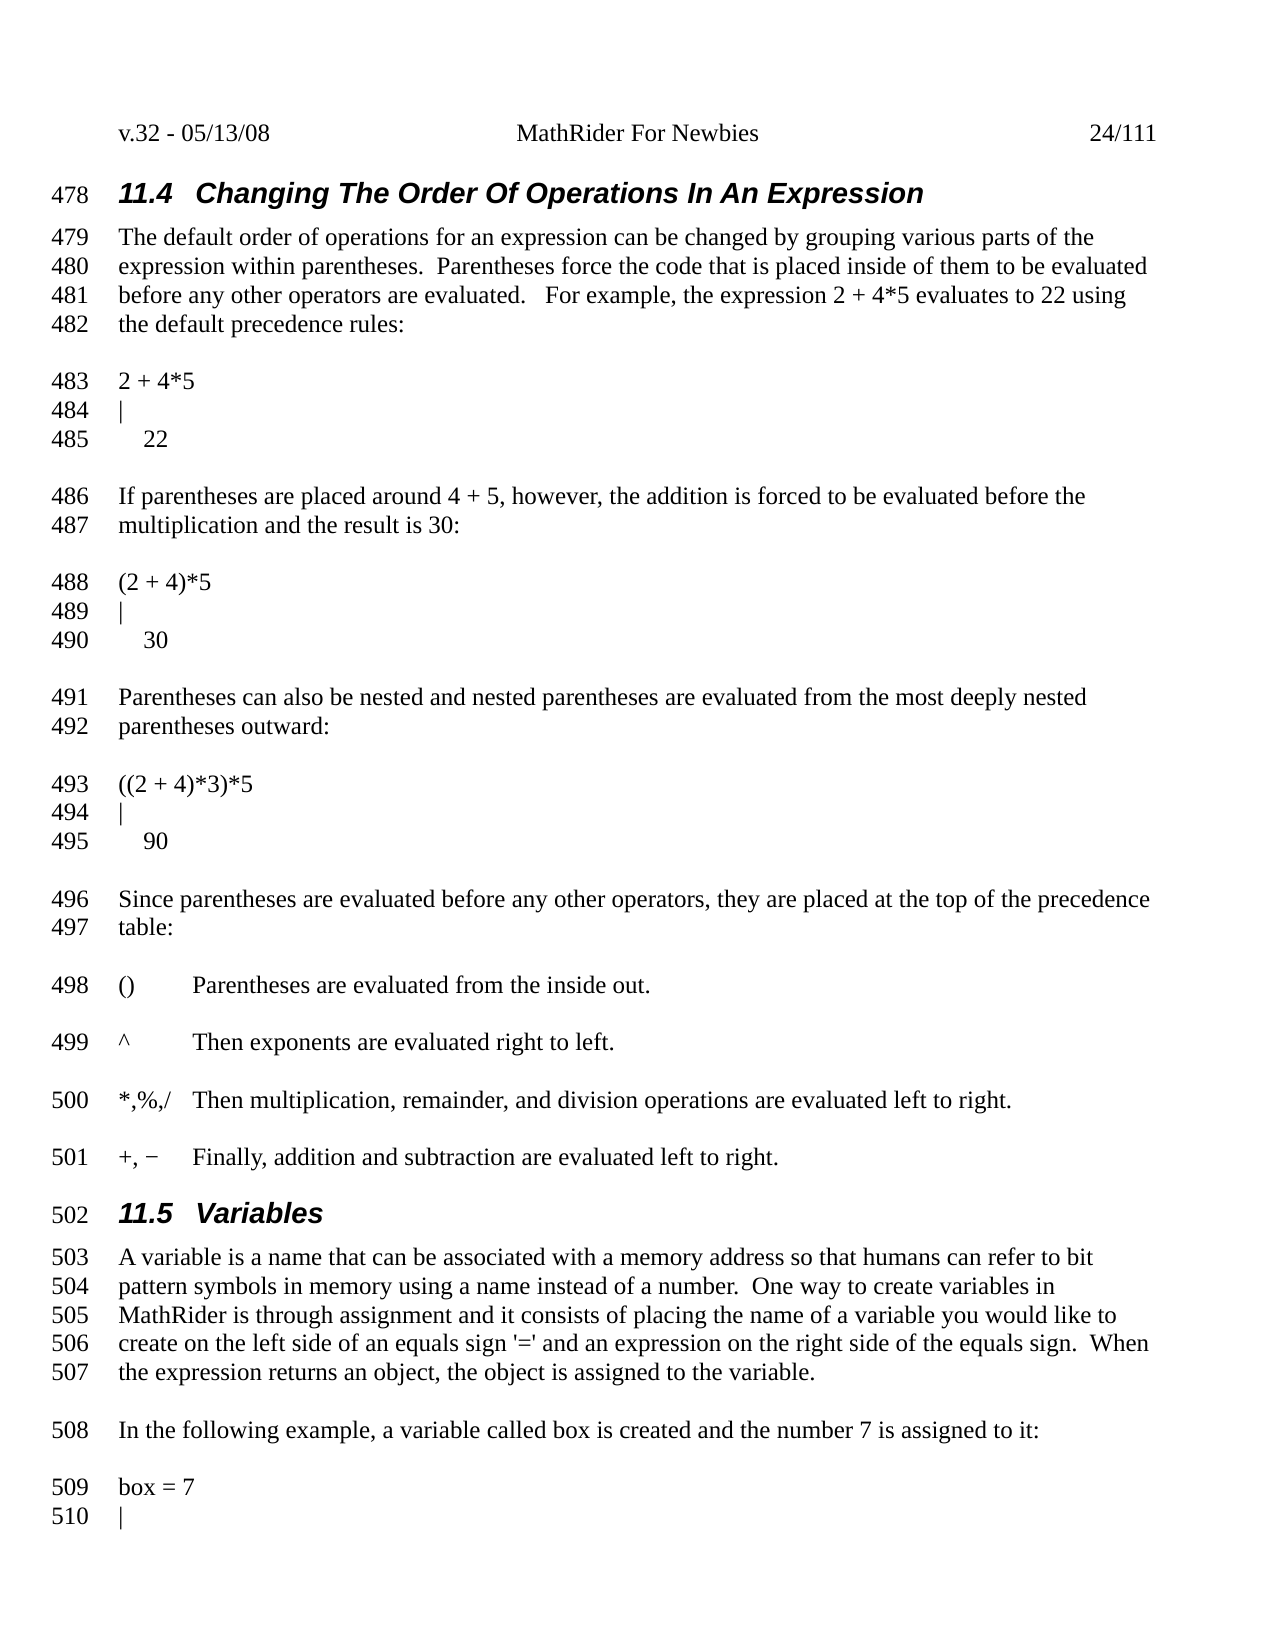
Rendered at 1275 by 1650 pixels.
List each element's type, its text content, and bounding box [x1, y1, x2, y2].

text The default order of operations for an expression can be changed by grouping various parts of the expression within parentheses. Parentheses force the code that is placed inside of them to be evaluated before any other operators are evaluated. For example, the expression 2 + 4*5 evaluates to 22 using the default precedence rules: [118, 222, 1157, 337]
text 90 [118, 826, 1157, 855]
text box = 7 [118, 1472, 1157, 1501]
text +, − Finally, addition and subtraction are evaluated left to right. [118, 1142, 1157, 1171]
text | [118, 596, 1157, 625]
subtitle Changing The Order Of Operations In An Expression [118, 176, 1157, 210]
text | [118, 1501, 1157, 1530]
text ((2 + 4)*3)*5 [118, 769, 1157, 797]
text ^ Then exponents are evaluated right to left. [118, 1027, 1157, 1056]
text () Parentheses are evaluated from the inside out. [118, 970, 1157, 999]
text 22 [118, 424, 1157, 452]
text A variable is a name that can be associated with a memory address so that humans can refer to bit pattern symbols in memory using a name instead of a number. One way to create variables in MathRider is through assignment and it consists of placing the name of a variable you would like to create on the left side of an equals sign '=' and an expression on the right side of the equals sign. When the expression returns an object, the object is assigned to the variable. [118, 1242, 1157, 1386]
text | [118, 797, 1157, 826]
subtitle Variables [118, 1196, 1157, 1230]
text | [118, 395, 1157, 424]
text 2 + 4*5 [118, 366, 1157, 395]
text Parentheses can also be nested and nested parentheses are evaluated from the most deeply nested parentheses outward: [118, 682, 1157, 740]
text If parentheses are placed around 4 + 5, however, the addition is forced to be evaluated before the multiplication and the result is 30: [118, 481, 1157, 539]
text In the following example, a variable called box is created and the number 7 is assigned to it: [118, 1415, 1157, 1443]
text 30 [118, 625, 1157, 654]
text (2 + 4)*5 [118, 567, 1157, 596]
text *,%,/ Then multiplication, remainder, and division operations are evaluated left to right. [118, 1085, 1157, 1114]
text Since parentheses are evaluated before any other operators, they are placed at the top of the precedence table: [118, 884, 1157, 941]
